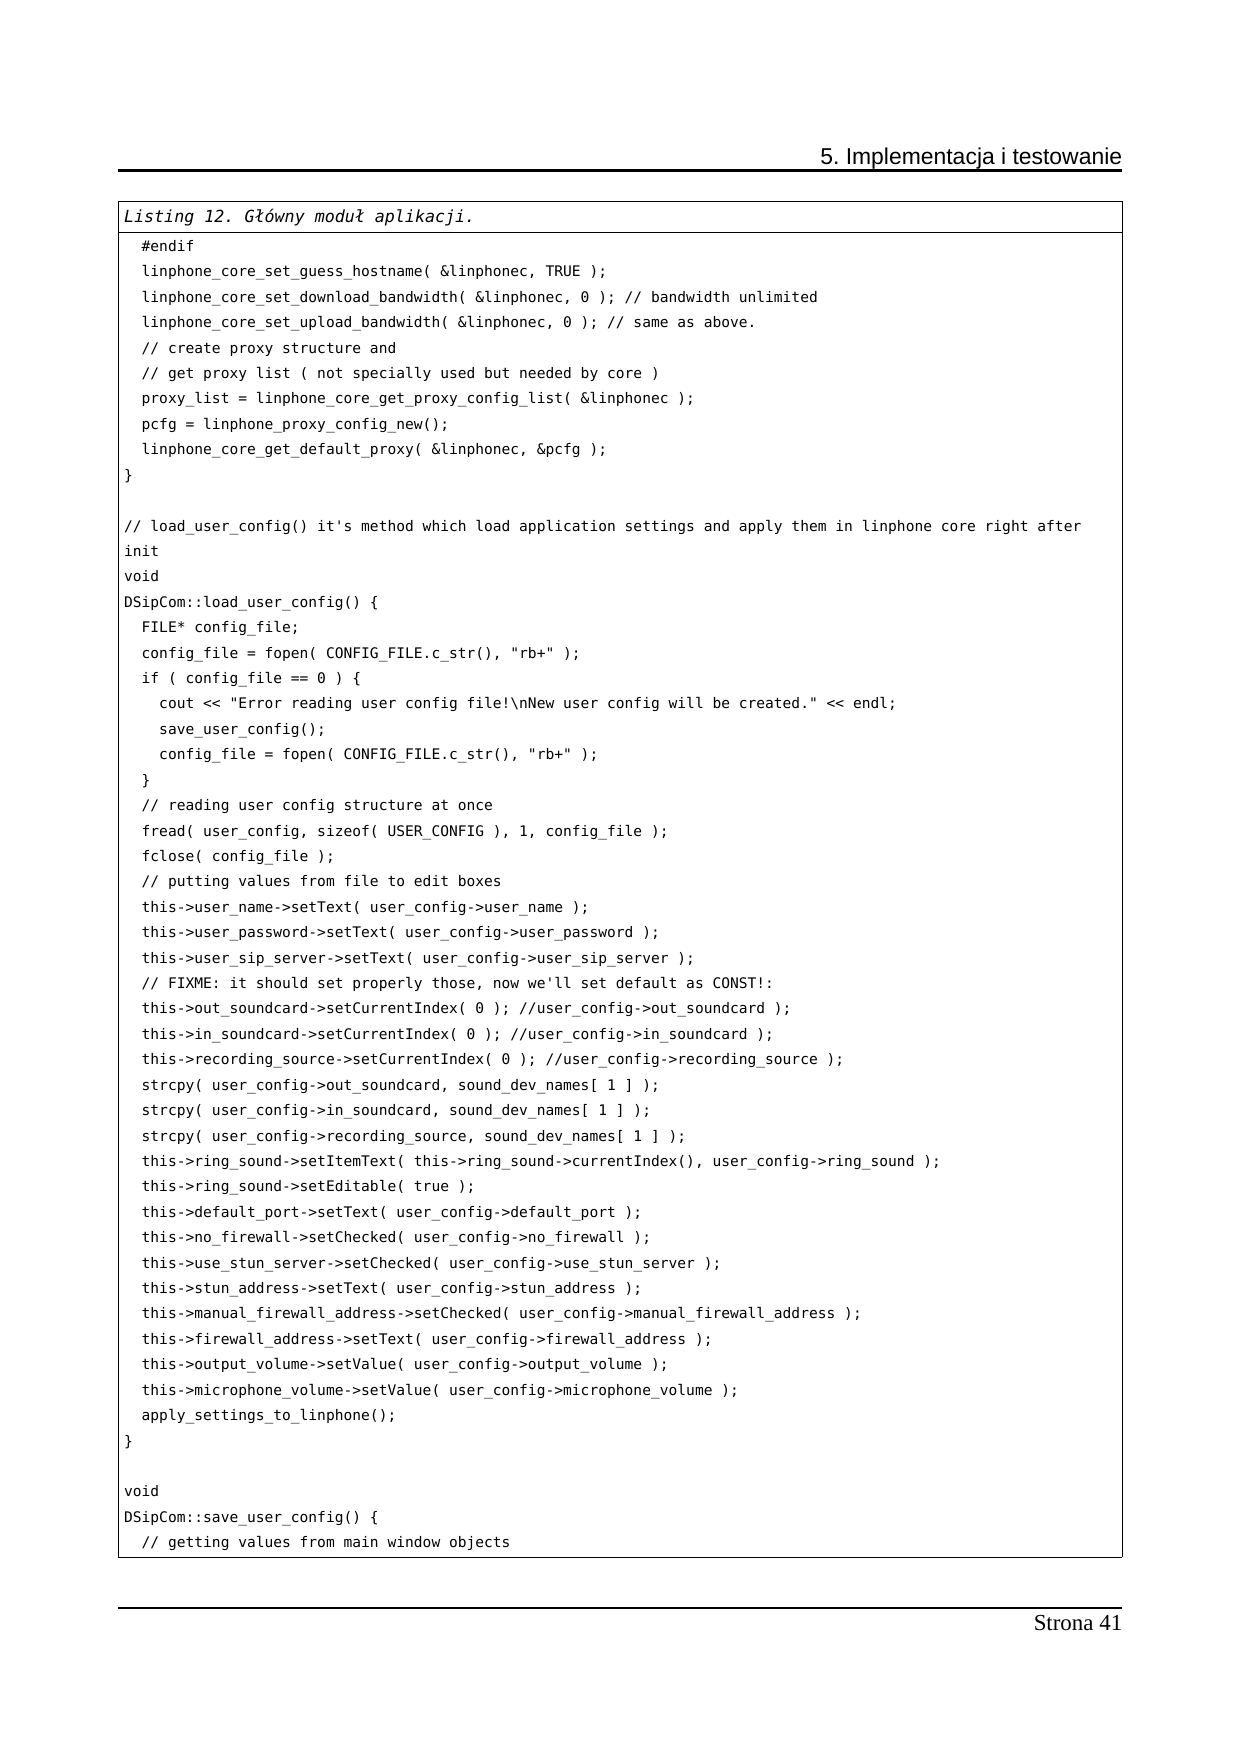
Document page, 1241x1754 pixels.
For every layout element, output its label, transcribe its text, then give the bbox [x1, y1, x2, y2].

table_header Listing 12. Główny moduł aplikacji. [119, 202, 1122, 232]
table_cell #endif linphone_core_set_guess_hostname( &linphonec, TRUE ); linphone_core_set_download_bandwidth( &linphonec, 0 ); // bandwidth unlimited linphone_core_set_upload_bandwidth( &linphonec, 0 ); // same as above. // create proxy structure and // get proxy list ( not specially used but needed by core ) proxy_list = linphone_core_get_proxy_config_list( &linphonec ); pcfg = linphone_proxy_config_new(); linphone_core_get_default_proxy( &linphonec, &pcfg ); } // load_user_config() it's method which load application settings and apply them in linphone core right after init void DSipCom::load_user_config() { FILE* config_file; config_file = fopen( CONFIG_FILE.c_str(), "rb+" ); if ( config_file == 0 ) { cout << "Error reading user config file!\nNew user config will be created." << endl; save_user_config(); config_file = fopen( CONFIG_FILE.c_str(), "rb+" ); } // reading user config structure at once fread( user_config, sizeof( USER_CONFIG ), 1, config_file ); fclose( config_file ); // putting values from file to edit boxes this->user_name->setText( user_config->user_name ); this->user_password->setText( user_config->user_password ); this->user_sip_server->setText( user_config->user_sip_server ); // FIXME: it should set properly those, now we'll set default as CONST!: this->out_soundcard->setCurrentIndex( 0 ); //user_config->out_soundcard ); this->in_soundcard->setCurrentIndex( 0 ); //user_config->in_soundcard ); this->recording_source->setCurrentIndex( 0 ); //user_config->recording_source ); strcpy( user_config->out_soundcard, sound_dev_names[ 1 ] ); strcpy( user_config->in_soundcard, sound_dev_names[ 1 ] ); strcpy( user_config->recording_source, sound_dev_names[ 1 ] ); this->ring_sound->setItemText( this->ring_sound->currentIndex(), user_config->ring_sound ); this->ring_sound->setEditable( true ); this->default_port->setText( user_config->default_port ); this->no_firewall->setChecked( user_config->no_firewall ); this->use_stun_server->setChecked( user_config->use_stun_server ); this->stun_address->setText( user_config->stun_address ); this->manual_firewall_address->setChecked( user_config->manual_firewall_address ); this->firewall_address->setText( user_config->firewall_address ); this->output_volume->setValue( user_config->output_volume ); this->microphone_volume->setValue( user_config->microphone_volume ); apply_settings_to_linphone(); } void DSipCom::save_user_config() { // getting values from main window objects [119, 233, 1122, 1557]
